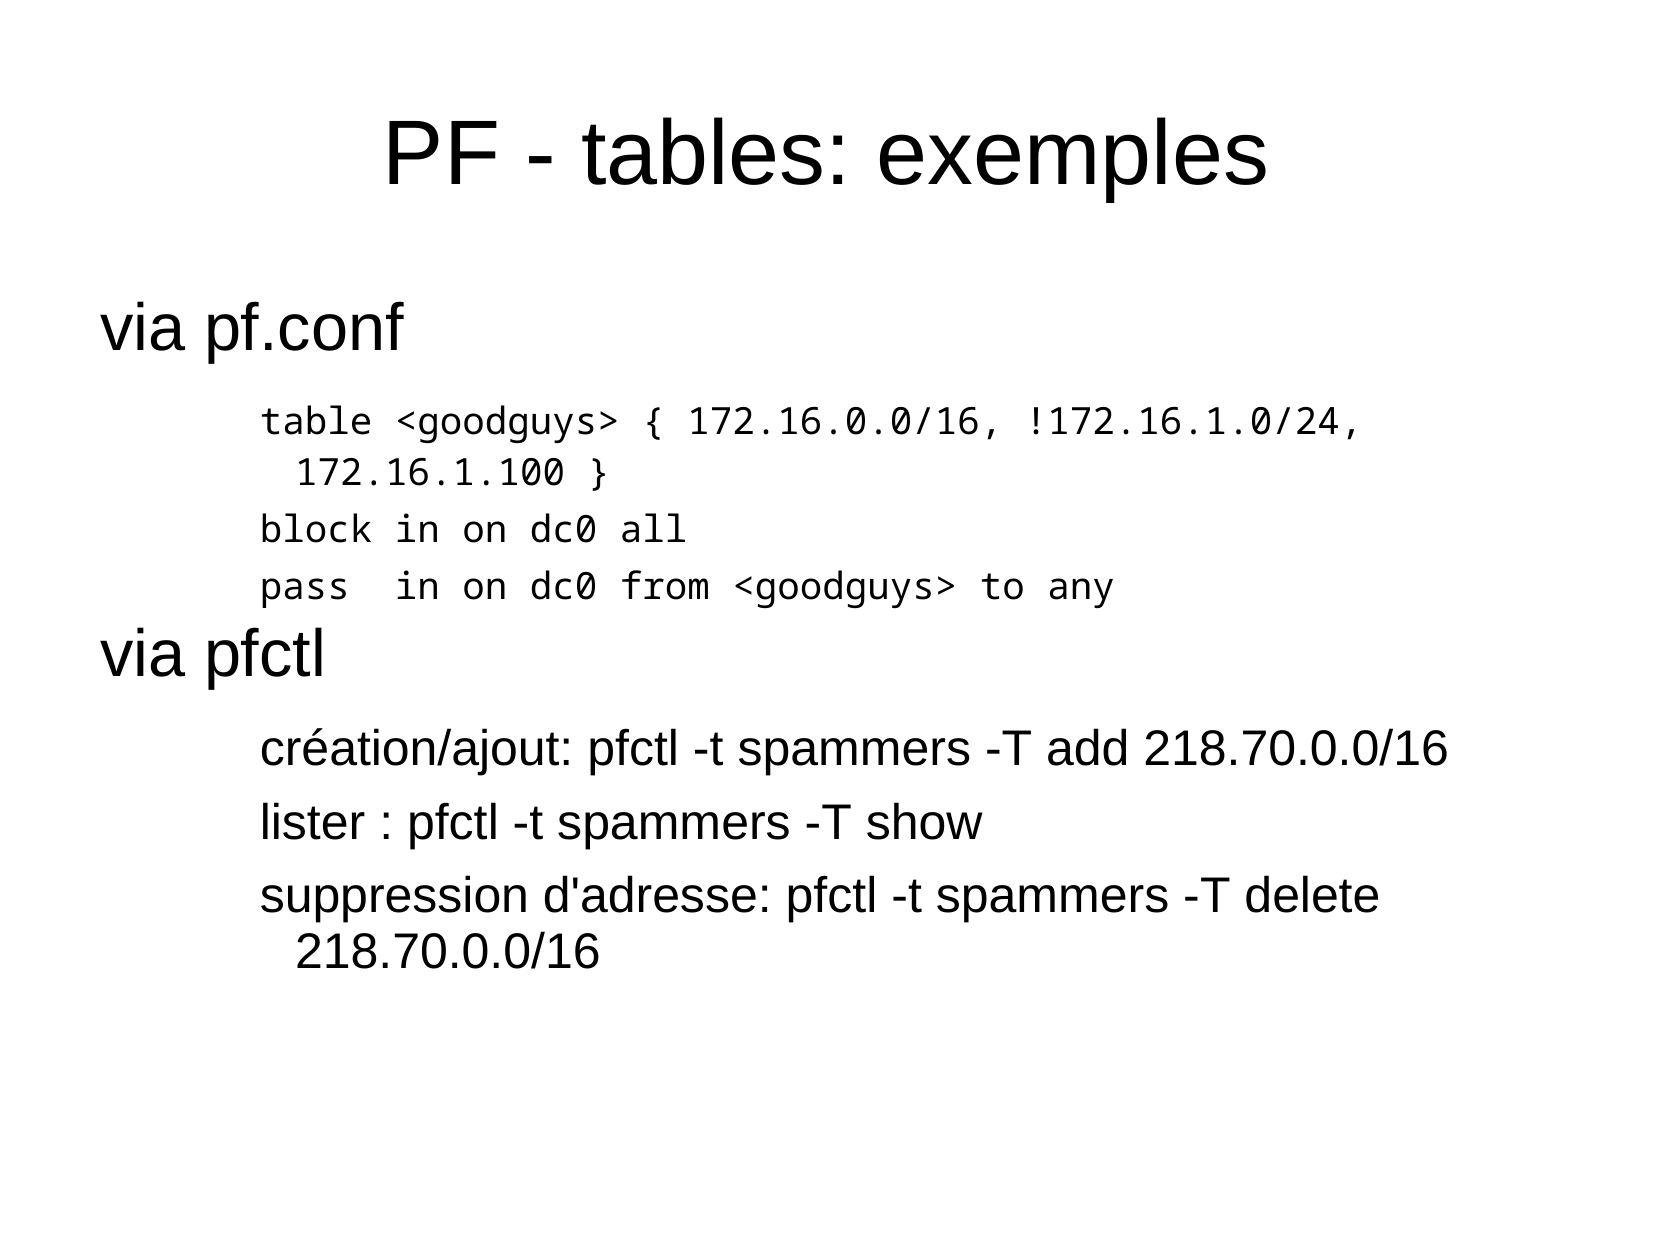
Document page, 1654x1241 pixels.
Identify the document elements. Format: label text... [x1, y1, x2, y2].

list via pf.conf table <goodguys> { 172.16.0.0/16, !172.16.1.0/24, 172.16.1.100 } block in on dc0 all pass in on dc0 from <goodguys> to any via pfctl création/ajout: pfctl -t spammers -T add 218.70.0.0/16 lister : pfctl -t spammers -T show suppression d'adresse: pfctl -t spammers -T delete 218.70.0.0/16 [82, 290, 1571, 1109]
title PF - tables: exemples [82, 49, 1571, 257]
